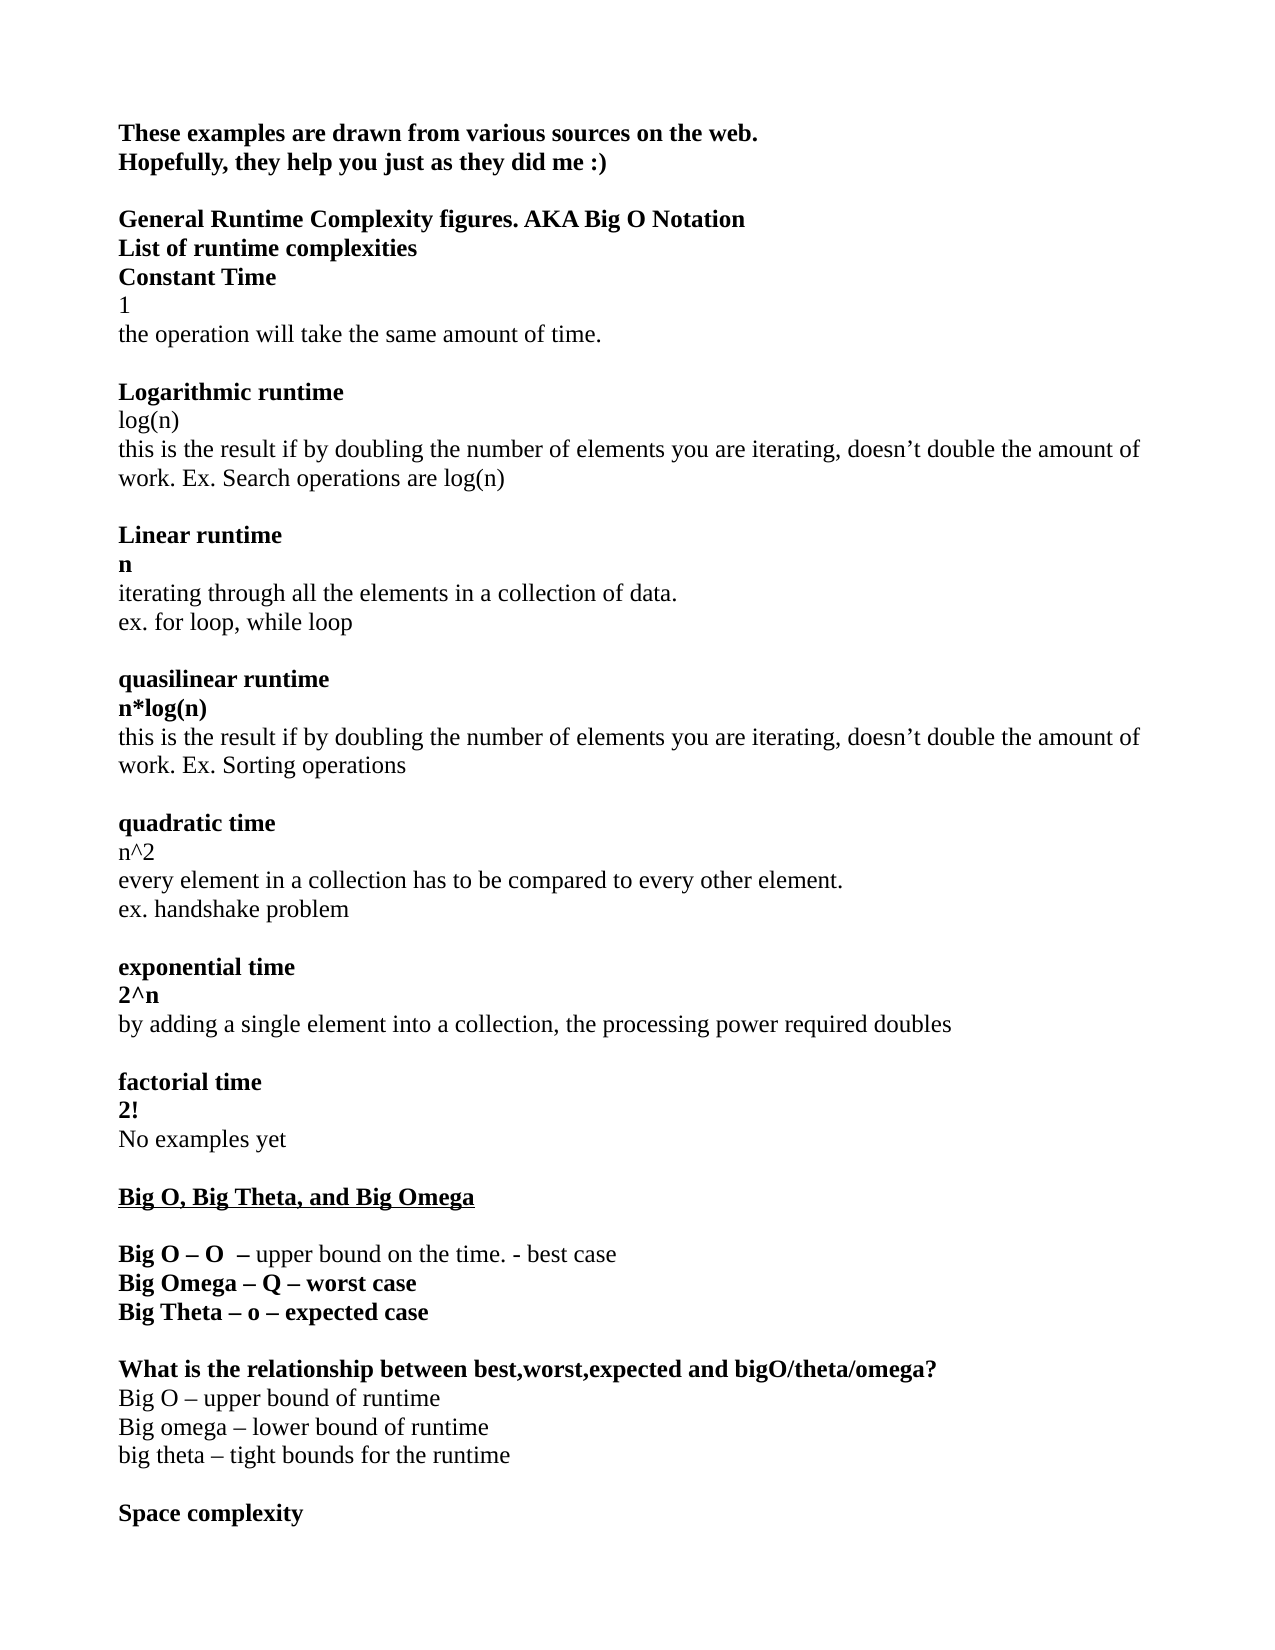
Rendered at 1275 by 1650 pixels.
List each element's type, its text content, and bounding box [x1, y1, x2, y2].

text quadratic time [118, 808, 1157, 837]
text factorial time [118, 1067, 1157, 1096]
text ex. handshake problem [118, 894, 1157, 923]
text this is the result if by doubling the number of elements you are iterating, doesn’t double the amount of work. Ex. Sorting operations [118, 722, 1157, 779]
text big theta – tight bounds for the runtime [118, 1441, 1157, 1469]
text Constant Time [118, 262, 1157, 291]
text this is the result if by doubling the number of elements you are iterating, doesn’t double the amount of work. Ex. Search operations are log(n) [118, 434, 1157, 492]
text Logarithmic runtime [118, 377, 1157, 406]
text ex. for loop, while loop [118, 607, 1157, 636]
text 1 [118, 291, 1157, 319]
text by adding a single element into a collection, the processing power required doubles [118, 1009, 1157, 1038]
text Big O – O – upper bound on the time. - best case [118, 1239, 1157, 1268]
text Big Theta – o – expected case [118, 1297, 1157, 1326]
text Big Omega – Q – worst case [118, 1268, 1157, 1297]
text List of runtime complexities [118, 233, 1157, 262]
text Space complexity [118, 1498, 1157, 1527]
text Hopefully, they help you just as they did me :) [118, 147, 1157, 176]
text 2! [118, 1096, 1157, 1124]
text quasilinear runtime [118, 664, 1157, 693]
text exponential time [118, 952, 1157, 981]
text General Runtime Complexity figures. AKA Big O Notation [118, 204, 1157, 233]
text the operation will take the same amount of time. [118, 319, 1157, 348]
text Big O – upper bound of runtime [118, 1383, 1157, 1412]
text Linear runtime [118, 521, 1157, 549]
text What is the relationship between best,worst,expected and bigO/theta/omega? [118, 1354, 1157, 1383]
text n^2 every element in a collection has to be compared to every other element. [118, 837, 1157, 894]
text n*log(n) [118, 693, 1157, 722]
text 2^n [118, 981, 1157, 1009]
text These examples are drawn from various sources on the web. [118, 118, 1157, 147]
text No examples yet [118, 1124, 1157, 1153]
text n [118, 549, 1157, 578]
text Big O, Big Theta, and Big Omega [118, 1182, 1157, 1211]
text log(n) [118, 406, 1157, 434]
text Big omega – lower bound of runtime [118, 1412, 1157, 1441]
text iterating through all the elements in a collection of data. [118, 578, 1157, 607]
